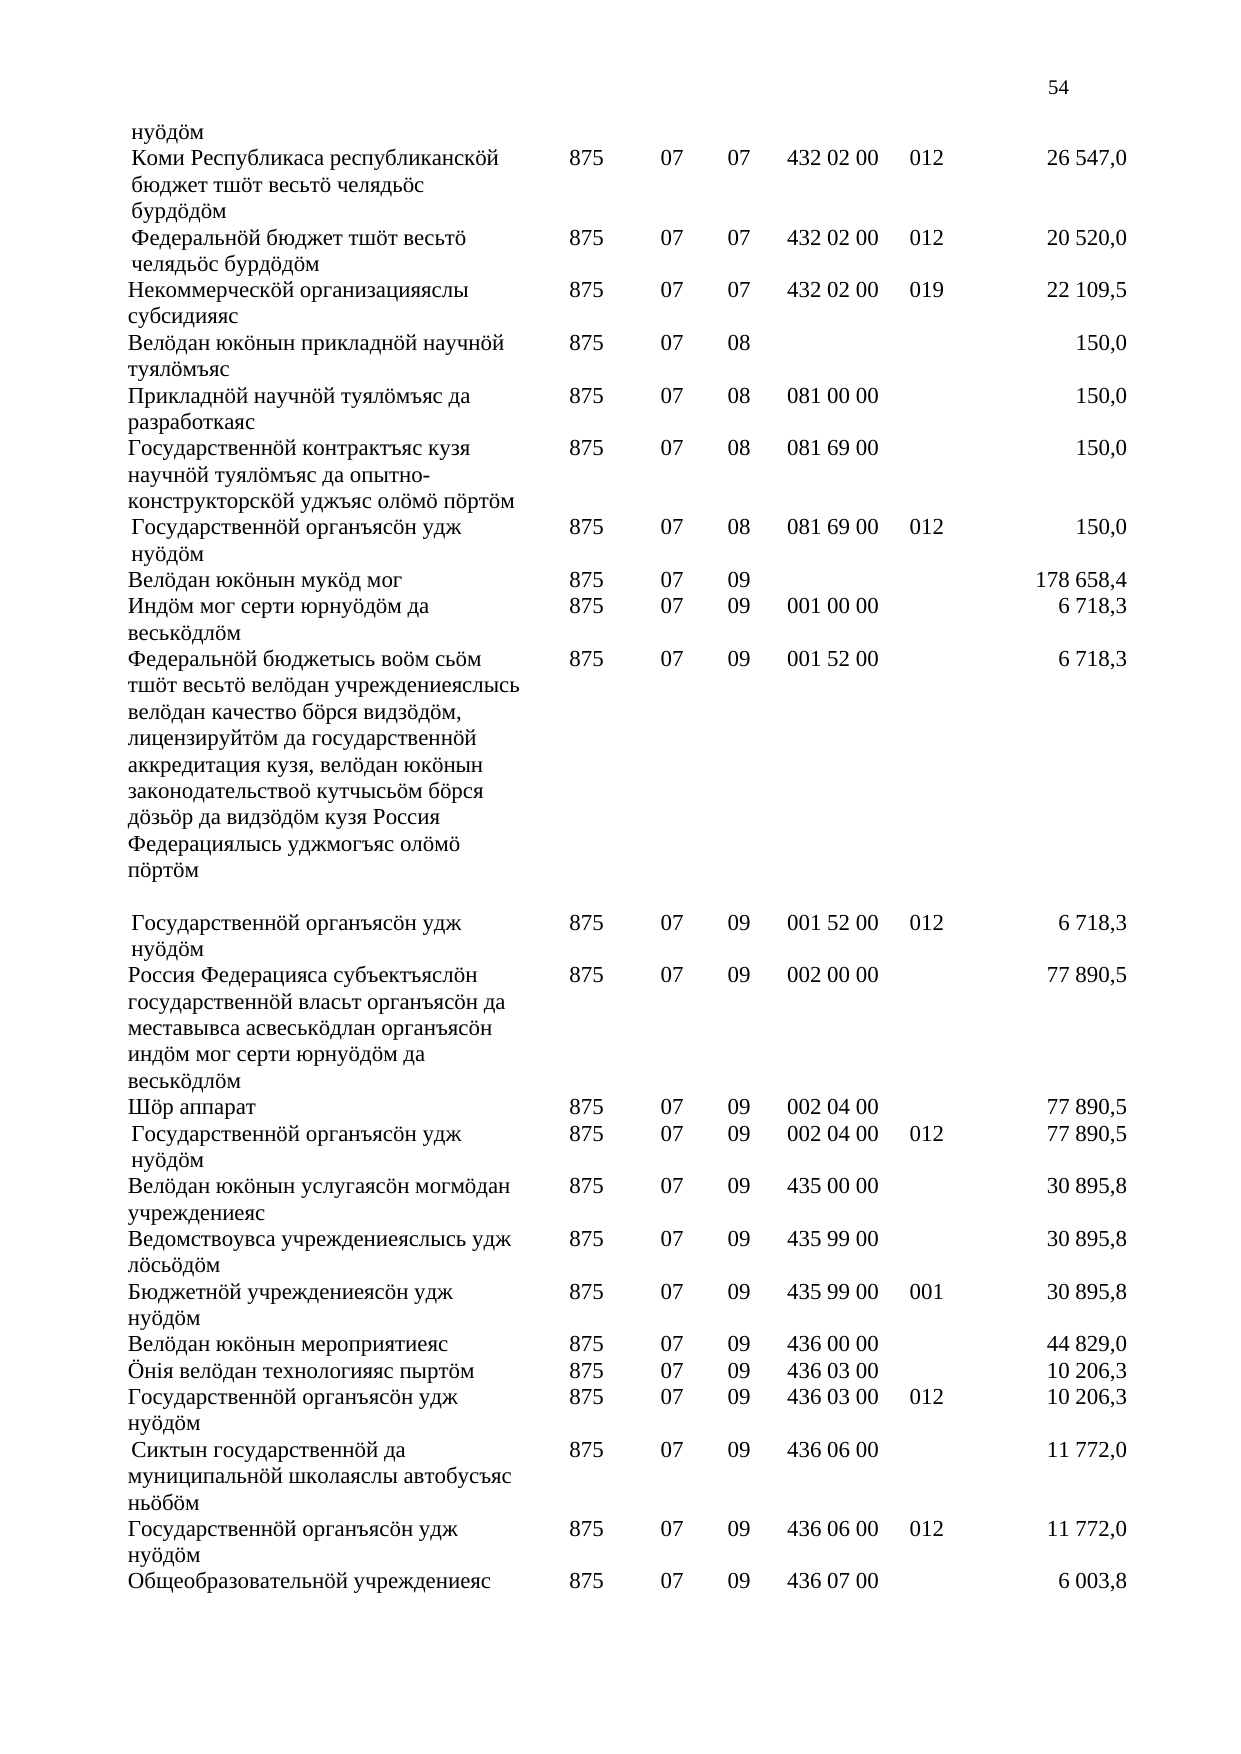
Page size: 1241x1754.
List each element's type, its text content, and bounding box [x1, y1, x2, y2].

table_cell [1133, 645, 1170, 909]
table_cell 30 895,8 [964, 1225, 1133, 1278]
table_cell 07 [643, 1515, 701, 1568]
table_cell 09 [701, 1515, 776, 1568]
table_cell 001 52 00 [776, 645, 889, 909]
table_cell 07 [643, 1120, 701, 1172]
table_cell 012 [889, 514, 964, 566]
table_cell 875 [530, 1225, 643, 1278]
table_cell [889, 1568, 964, 1594]
table_cell 875 [530, 329, 643, 382]
table_cell 26 547,0 [964, 145, 1133, 223]
table_cell 09 [701, 1172, 776, 1225]
table_cell 09 [701, 1093, 776, 1119]
table_cell Шöр аппарат [122, 1093, 530, 1119]
table_cell 77 890,5 [964, 961, 1133, 1093]
table_cell 6 718,3 [964, 909, 1133, 961]
table_cell 875 [530, 566, 643, 592]
table_cell 30 895,8 [964, 1278, 1133, 1330]
table_cell 875 [530, 1330, 643, 1357]
table_cell [701, 118, 776, 144]
table_cell 002 04 00 [776, 1093, 889, 1119]
table_cell 09 [701, 1278, 776, 1330]
table_cell 07 [643, 1357, 701, 1383]
table_cell [1133, 566, 1170, 592]
table_cell [1133, 514, 1170, 566]
table_cell 875 [530, 1383, 643, 1436]
table_cell 20 520,0 [964, 224, 1133, 276]
table_cell Велöдан юкöнын мукöд мог [122, 566, 530, 592]
table_cell 09 [701, 1568, 776, 1594]
table_cell 30 895,8 [964, 1172, 1133, 1225]
table_cell 6 718,3 [964, 645, 1133, 909]
table_cell [776, 329, 889, 382]
table_cell 012 [889, 909, 964, 961]
table_cell 6 003,8 [964, 1568, 1133, 1594]
table_cell 002 00 00 [776, 961, 889, 1093]
table_cell 07 [643, 329, 701, 382]
table_cell 432 02 00 [776, 224, 889, 276]
table_cell 875 [530, 1357, 643, 1383]
table_cell 002 04 00 [776, 1120, 889, 1172]
table_cell Велöдан юкöнын услугаясöн могмöдан учреждениеяс [122, 1172, 530, 1225]
table_cell 09 [701, 645, 776, 909]
table_cell 436 03 00 [776, 1383, 889, 1436]
table_cell 081 69 00 [776, 434, 889, 513]
table_cell 08 [701, 434, 776, 513]
table_cell [776, 566, 889, 592]
table_cell [1133, 434, 1170, 513]
table_cell 07 [643, 961, 701, 1093]
table_cell [1133, 1120, 1170, 1172]
table_cell 09 [701, 1330, 776, 1357]
table_cell Федеральнöй бюджет тшöт весьтö челядьöс бурдöдöм [122, 224, 530, 276]
table_cell [1133, 382, 1170, 434]
table_cell 875 [530, 1568, 643, 1594]
table_cell 875 [530, 961, 643, 1093]
table_cell [889, 329, 964, 382]
table_cell [889, 566, 964, 592]
table_cell 875 [530, 645, 643, 909]
table_cell 436 06 00 [776, 1515, 889, 1568]
table_cell 09 [701, 1357, 776, 1383]
table_cell 07 [643, 1436, 701, 1515]
table_cell 001 00 00 [776, 593, 889, 645]
table_cell 012 [889, 1120, 964, 1172]
table_cell Велöдан юкöнын прикладнöй научнöй туялöмъяс [122, 329, 530, 382]
table_cell [889, 593, 964, 645]
table_cell 875 [530, 224, 643, 276]
table_cell Коми Республикаса республиканскöй бюджет тшöт весьтö челядьöс бурдöдöм [122, 145, 530, 223]
table_cell Велöдан юкöнын мероприятиеяс [122, 1330, 530, 1357]
table_cell 875 [530, 276, 643, 329]
table_cell 07 [643, 434, 701, 513]
table_cell 875 [530, 909, 643, 961]
table_cell [964, 118, 1133, 144]
table_cell [1133, 1225, 1170, 1278]
table_cell [889, 382, 964, 434]
table_cell 11 772,0 [964, 1515, 1133, 1568]
table_cell 875 [530, 434, 643, 513]
table_cell 09 [701, 1120, 776, 1172]
table_cell 150,0 [964, 514, 1133, 566]
table_cell [776, 118, 889, 144]
table_cell 875 [530, 1093, 643, 1119]
table_cell 07 [643, 1225, 701, 1278]
table_cell 6 718,3 [964, 593, 1133, 645]
table_cell 436 06 00 [776, 1436, 889, 1515]
table_cell 07 [643, 909, 701, 961]
table_cell [530, 118, 643, 144]
table_cell Государственнöй органъясöн удж нуöдöм [122, 1383, 530, 1436]
table_cell 10 206,3 [964, 1357, 1133, 1383]
table_cell 09 [701, 909, 776, 961]
table_cell 77 890,5 [964, 1093, 1133, 1119]
table_cell 436 00 00 [776, 1330, 889, 1357]
table_cell 012 [889, 145, 964, 223]
table_cell Сиктын государственнöй да муниципальнöй школаяслы автобусъяс ньöбöм [122, 1436, 530, 1515]
table_cell 44 829,0 [964, 1330, 1133, 1357]
table_cell 07 [643, 1278, 701, 1330]
table_cell [1133, 1278, 1170, 1330]
table_cell 875 [530, 1278, 643, 1330]
table_cell [1133, 1436, 1170, 1515]
table_cell нуöдöм [122, 118, 530, 144]
table_cell 012 [889, 224, 964, 276]
table_cell 178 658,4 [964, 566, 1133, 592]
table_cell 07 [643, 1172, 701, 1225]
table_cell [889, 1357, 964, 1383]
table_cell 150,0 [964, 329, 1133, 382]
table_cell 001 52 00 [776, 909, 889, 961]
table_cell 08 [701, 382, 776, 434]
table_cell 07 [643, 645, 701, 909]
table_cell 22 109,5 [964, 276, 1133, 329]
table_cell 07 [701, 224, 776, 276]
table_cell 09 [701, 1225, 776, 1278]
table_cell 07 [643, 224, 701, 276]
table_cell Öнія велöдан технологияяс пыртöм [122, 1357, 530, 1383]
table_cell [1133, 593, 1170, 645]
table_cell 08 [701, 514, 776, 566]
table_cell [1133, 1172, 1170, 1225]
table_cell 09 [701, 1383, 776, 1436]
table_cell [1133, 1357, 1170, 1383]
table_cell Государственнöй органъясöн удж нуöдöм [122, 1515, 530, 1568]
table_cell [1133, 145, 1170, 223]
table_cell 77 890,5 [964, 1120, 1133, 1172]
table_cell 875 [530, 1172, 643, 1225]
table_cell 07 [643, 1330, 701, 1357]
table_cell Федеральнöй бюджетысь воöм сьöм тшöт весьтö велöдан учреждениеяслысь велöдан качество бöрся видзöдöм, лицензируйтöм да государственнöй аккредитация кузя, велöдан юкöнын законодательствоö кутчысьöм бöрся дöзьöр да видзöдöм кузя Россия Федерациялысь уджмогъяс олöмö пöртöм [122, 645, 530, 909]
table_cell 875 [530, 593, 643, 645]
table_cell 001 [889, 1278, 964, 1330]
table_cell [1133, 1568, 1170, 1594]
table_cell 436 03 00 [776, 1357, 889, 1383]
table_cell [1133, 1330, 1170, 1357]
table_cell [889, 1172, 964, 1225]
table_cell 09 [701, 593, 776, 645]
table_cell 09 [701, 961, 776, 1093]
table_cell [889, 434, 964, 513]
table_cell 875 [530, 1120, 643, 1172]
table_cell 150,0 [964, 382, 1133, 434]
table_cell [1133, 1093, 1170, 1119]
table_cell 875 [530, 145, 643, 223]
table_cell [1133, 329, 1170, 382]
table_cell Россия Федерацияса субъектъяслöн государственнöй власьт органъясöн да меставывса асвеськöдлан органъясöн индöм мог серти юрнуöдöм да веськöдлöм [122, 961, 530, 1093]
table_cell Некоммерческöй организацияяслы субсидияяс [122, 276, 530, 329]
table_cell [1133, 276, 1170, 329]
table_cell 07 [643, 382, 701, 434]
table_cell Прикладнöй научнöй туялöмъяс да разработкаяс [122, 382, 530, 434]
table_cell 07 [643, 566, 701, 592]
table_cell 150,0 [964, 434, 1133, 513]
table_cell 07 [643, 1568, 701, 1594]
table_cell 875 [530, 514, 643, 566]
table_cell 07 [643, 514, 701, 566]
table_cell [889, 961, 964, 1093]
table_cell [889, 118, 964, 144]
table_cell 07 [701, 145, 776, 223]
table_cell Общеобразовательнöй учреждениеяс [122, 1568, 530, 1594]
table_cell Ведомствоувса учреждениеяслысь удж лöсьöдöм [122, 1225, 530, 1278]
table_cell Государственнöй органъясöн удж нуöдöм [122, 1120, 530, 1172]
table_cell 432 02 00 [776, 145, 889, 223]
table_cell [889, 1330, 964, 1357]
table_cell [1133, 1383, 1170, 1436]
table_cell 07 [643, 593, 701, 645]
table_cell [1133, 909, 1170, 961]
table_cell 081 69 00 [776, 514, 889, 566]
table_cell 07 [643, 145, 701, 223]
table_cell 07 [643, 1383, 701, 1436]
table_cell 019 [889, 276, 964, 329]
table_cell [889, 1225, 964, 1278]
table_cell 435 00 00 [776, 1172, 889, 1225]
table_cell 875 [530, 1436, 643, 1515]
table_cell 07 [643, 1093, 701, 1119]
table_cell [889, 1436, 964, 1515]
table_cell [889, 1093, 964, 1119]
table_cell 10 206,3 [964, 1383, 1133, 1436]
table_cell Бюджетнöй учреждениеясöн удж нуöдöм [122, 1278, 530, 1330]
table_cell 435 99 00 [776, 1225, 889, 1278]
table_cell [1133, 118, 1170, 144]
table_cell 09 [701, 1436, 776, 1515]
table_cell Индöм мог серти юрнуöдöм да веськöдлöм [122, 593, 530, 645]
table_cell [643, 118, 701, 144]
table_cell 07 [643, 276, 701, 329]
table_cell 012 [889, 1383, 964, 1436]
table_cell Государственнöй органъясöн удж нуöдöм [122, 514, 530, 566]
table_cell [1133, 961, 1170, 1093]
table_cell 07 [701, 276, 776, 329]
table_cell Государственнöй органъясöн удж нуöдöм [122, 909, 530, 961]
table_cell 436 07 00 [776, 1568, 889, 1594]
table_cell 11 772,0 [964, 1436, 1133, 1515]
table_cell 875 [530, 382, 643, 434]
table_cell 435 99 00 [776, 1278, 889, 1330]
table_cell 08 [701, 329, 776, 382]
table_cell [1133, 1515, 1170, 1568]
table_cell [889, 645, 964, 909]
table_cell Государственнöй контрактъяс кузя научнöй туялöмъяс да опытно-конструкторскöй уджъяс олöмö пöртöм [122, 434, 530, 513]
table_cell [1133, 224, 1170, 276]
table_cell 081 00 00 [776, 382, 889, 434]
table_cell 875 [530, 1515, 643, 1568]
table_cell 012 [889, 1515, 964, 1568]
table_cell 09 [701, 566, 776, 592]
table_cell 432 02 00 [776, 276, 889, 329]
